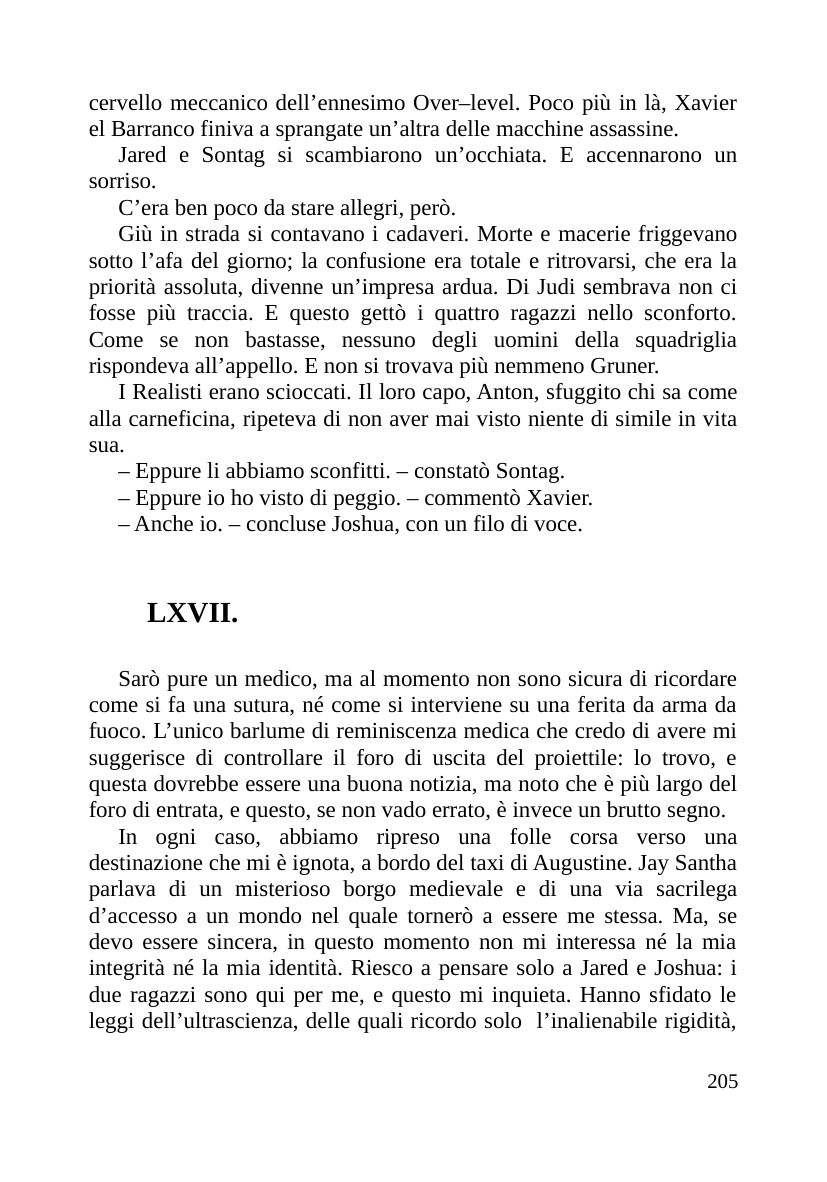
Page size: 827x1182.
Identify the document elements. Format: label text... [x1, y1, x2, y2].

text – Anche io. – concluse Joshua, con un filo di voce. [88, 510, 738, 537]
text cervello meccanico dell’ennesimo Over–level. Poco più in là, Xavier el Barranco finiva a sprangate un’altra delle macchine assassine. [88, 88, 738, 141]
subtitle LXVII. [88, 596, 738, 629]
text – Eppure io ho visto di peggio. – commentò Xavier. [88, 484, 738, 510]
text Giù in strada si contavano i cadaveri. Morte e macerie friggevano sotto l’afa del giorno; la confusione era totale e ritrovarsi, che era la priorità assoluta, divenne un’impresa ardua. Di Judi sembrava non ci fosse più traccia. E questo gettò i quattro ragazzi nello sconforto. Come se non bastasse, nessuno degli uomini della squadriglia rispondeva all’appello. E non si trovava più nemmeno Gruner. [88, 220, 738, 378]
text Sarò pure un medico, ma al momento non sono sicura di ricordare come si fa una sutura, né come si interviene su una ferita da arma da fuoco. L’unico barlume di reminiscenza medica che credo di avere mi suggerisce di controllare il foro di uscita del proiettile: lo trovo, e questa dovrebbe essere una buona notizia, ma noto che è più largo del foro di entrata, e questo, se non vado errato, è invece un brutto segno. [88, 664, 738, 823]
text Jared e Sontag si scambiarono un’occhiata. E accennarono un sorriso. [88, 141, 738, 194]
text C’era ben poco da stare allegri, però. [88, 194, 738, 220]
text In ogni caso, abbiamo ripreso una folle corsa verso una destinazione che mi è ignota, a bordo del taxi di Augustine. Jay Santha parlava di un misterioso borgo medievale e di una via sacrilega d’accesso a un mondo nel quale tornerò a essere me stessa. Ma, se devo essere sincera, in questo momento non mi interessa né la mia integrità né la mia identità. Riesco a pensare solo a Jared e Joshua: i due ragazzi sono qui per me, e questo mi inquieta. Hanno sfidato le leggi dell’ultrascienza, delle quali ricordo solo l’inalienabile rigidità, [88, 823, 738, 1033]
text – Eppure li abbiamo sconfitti. – constatò Sontag. [88, 457, 738, 484]
text I Realisti erano scioccati. Il loro capo, Anton, sfuggito chi sa come alla carneficina, ripeteva di non aver mai visto niente di simile in vita sua. [88, 378, 738, 457]
